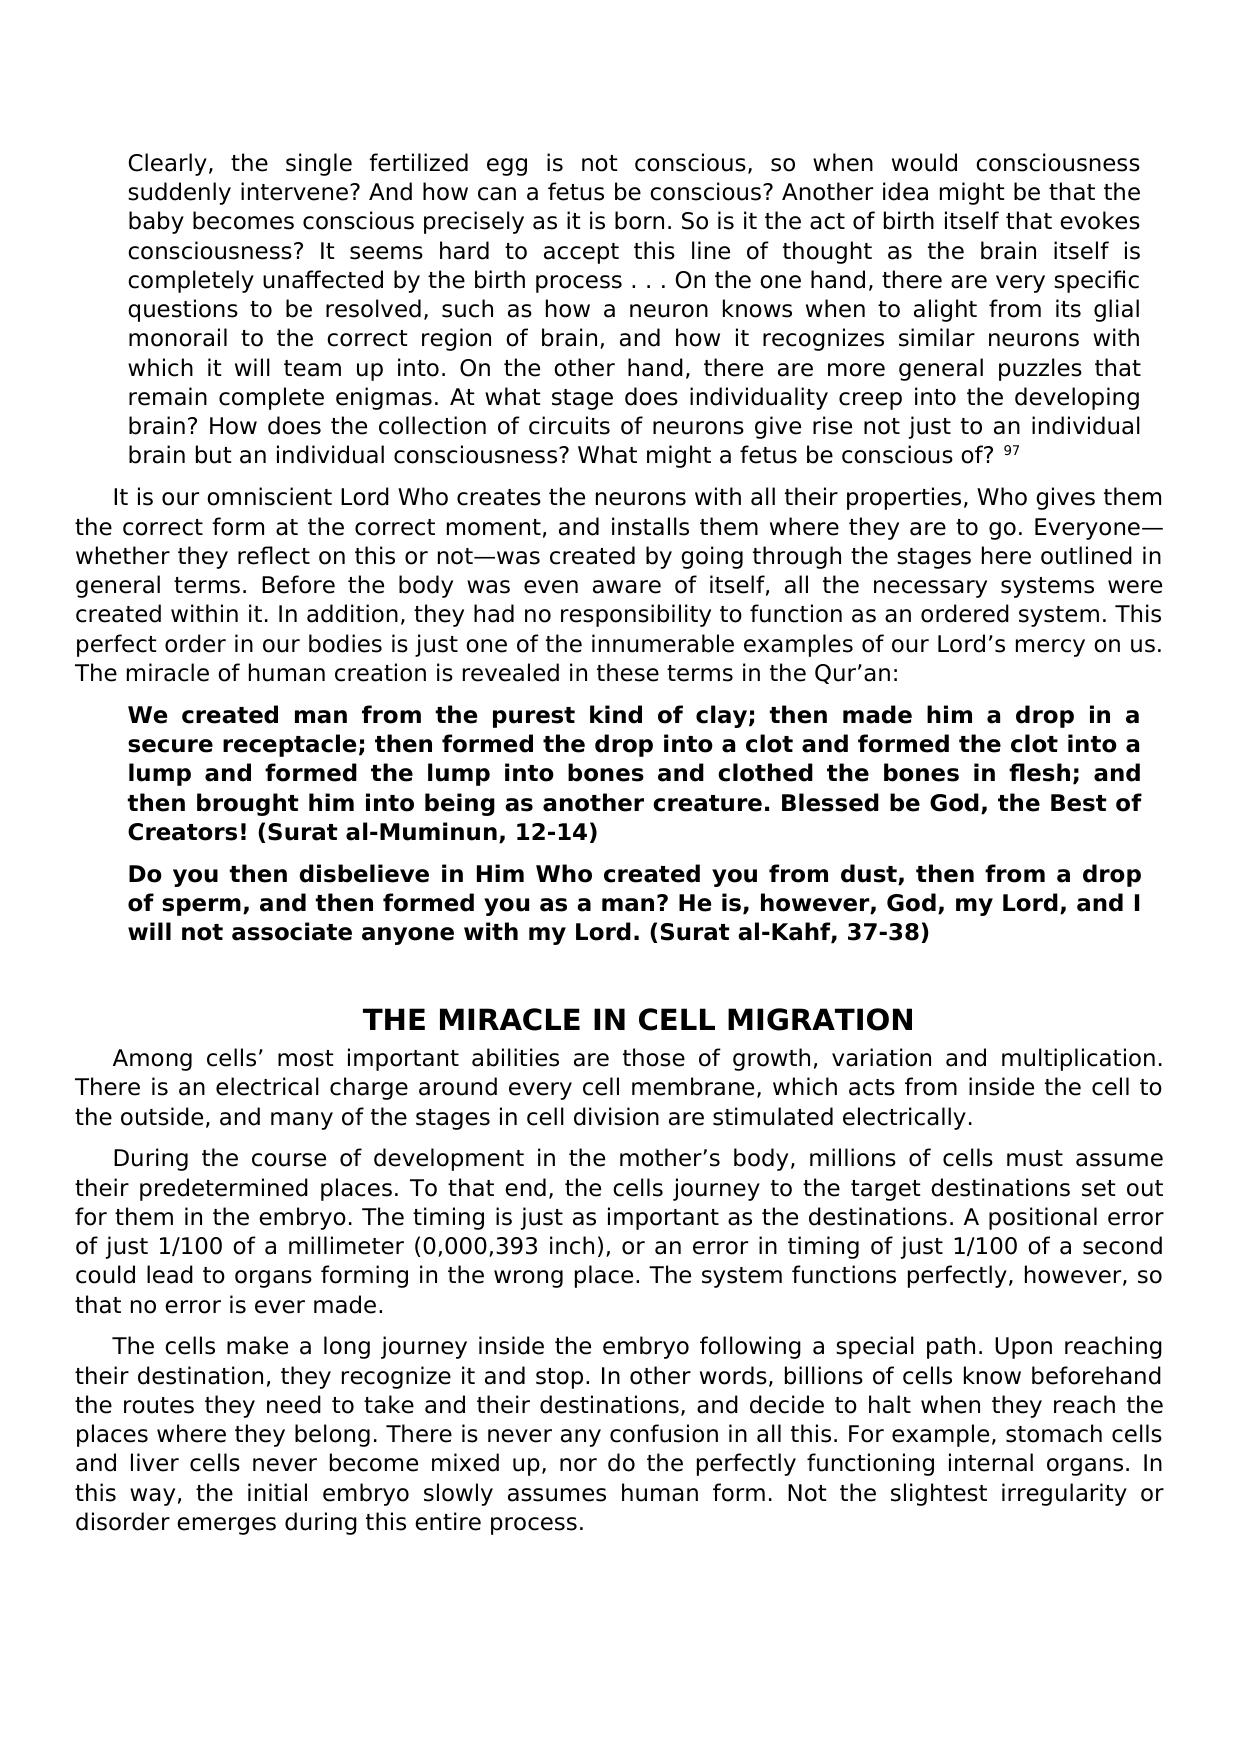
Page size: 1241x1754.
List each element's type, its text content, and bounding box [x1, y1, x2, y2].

text It is our omniscient Lord Who creates the neurons with all their properties, Who gives them the correct form at the correct moment, and installs them where they are to go. Everyone—whether they reflect on this or not—was created by going through the stages here outlined in general terms. Before the body was even aware of itself, all the necessary systems were created within it. In addition, they had no responsibility to function as an ordered system. This perfect order in our bodies is just one of the innumerable examples of our Lord’s mercy on us. The miracle of human creation is revealed in these terms in the Qur’an: [75, 484, 1165, 687]
text Clearly, the single fertilized egg is not conscious, so when would consciousness suddenly intervene? And how can a fetus be conscious? Another idea might be that the baby becomes conscious precisely as it is born. So is it the act of birth itself that evokes consciousness? It seems hard to accept this line of thought as the brain itself is completely unaffected by the birth process . . . On the one hand, there are very specific questions to be resolved, such as how a neuron knows when to alight from its glial monorail to the correct region of brain, and how it recognizes similar neurons with which it will team up into. On the other hand, there are more general puzzles that remain complete enigmas. At what stage does individuality creep into the developing brain? How does the collection of circuits of neurons give rise not just to an individual brain but an individual consciousness? What might a fetus be conscious of? 97 [127, 150, 1143, 469]
text We created man from the purest kind of clay; then made him a drop in a secure receptacle; then formed the drop into a clot and formed the clot into a lump and formed the lump into bones and clothed the bones in flesh; and then brought him into being as another creature. Blessed be God, the Best of Creators! (Surat al-Muminun, 12-14) [127, 702, 1143, 846]
text During the course of development in the mother’s body, millions of cells must assume their predetermined places. To that end, the cells journey to the target destinations set out for them in the embryo. The timing is just as important as the destinations. A positional error of just 1/100 of a millimeter (0,000,393 inch), or an error in timing of just 1/100 of a second could lead to organs forming in the wrong place. The system functions perfectly, however, so that no error is ever made. [75, 1145, 1165, 1318]
text Among cells’ most important abilities are those of growth, variation and multiplication. There is an electrical charge around every cell membrane, which acts from inside the cell to the outside, and many of the stages in cell division are stimulated electrically. [75, 1045, 1165, 1130]
text The cells make a long journey inside the embryo following a special path. Upon reaching their destination, they recognize it and stop. In other words, billions of cells know beforehand the routes they need to take and their destinations, and decide to halt when they reach the places where they belong. There is never any confusion in all this. For example, stomach cells and liver cells never become mixed up, nor do the perfectly functioning internal organs. In this way, the initial embryo slowly assumes human form. Not the slightest irregularity or disorder emerges during this entire process. [75, 1333, 1165, 1536]
text Do you then disbelieve in Him Who created you from dust, then from a drop of sperm, and then formed you as a man? He is, however, God, my Lord, and I will not associate anyone with my Lord. (Surat al-Kahf, 37-38) [127, 861, 1143, 946]
subtitle THE MIRACLE IN CELL MIGRATION [112, 1003, 1165, 1037]
